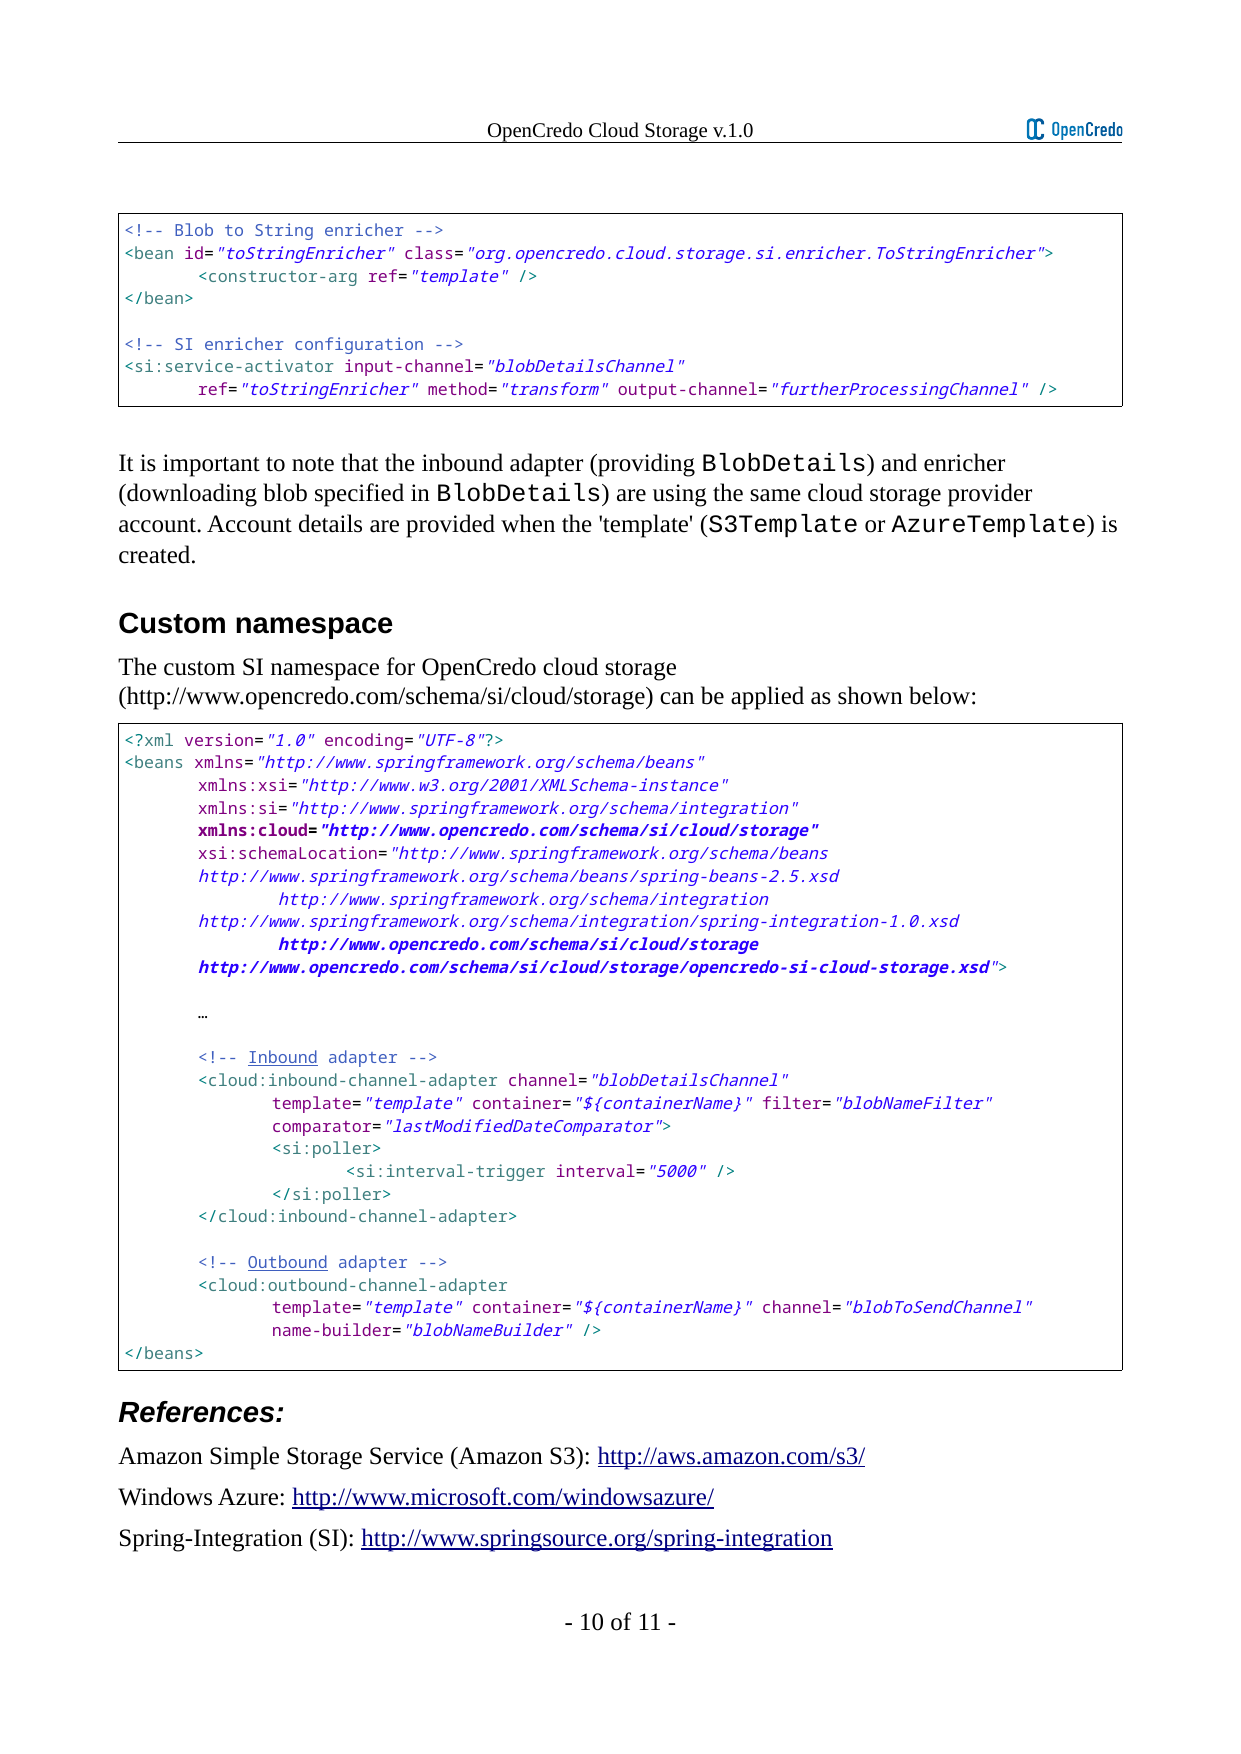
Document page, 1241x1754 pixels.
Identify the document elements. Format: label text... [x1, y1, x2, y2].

text The custom SI namespace for OpenCredo cloud storage (http://www.opencredo.com/schema/si/cloud/storage) can be applied as shown below: [118, 652, 1122, 710]
text Spring-Integration (SI): http://www.springsource.org/spring-integration [118, 1523, 1122, 1552]
subtitle Custom namespace [118, 606, 1122, 640]
picture [1026, 118, 1123, 140]
subtitle References: [118, 1395, 1122, 1428]
text Amazon Simple Storage Service (Amazon S3): http://aws.amazon.com/s3/ [118, 1441, 1122, 1470]
table_header <?xml version="1.0" encoding="UTF-8"?> <beans xmlns="http://www.springframework.org/schema/beans" xmlns:xsi="http://www.w3.org/2001/XMLSchema-instance" xmlns:si="http://www.springframework.org/schema/integration" xmlns:cloud="http://www.opencredo.com/schema/si/cloud/storage" xsi:schemaLocation="http://www.springframework.org/schema/beans http://www.springframework.org/schema/beans/spring-beans-2.5.xsd http://www.springframework.org/schema/integration http://www.springframework.org/schema/integration/spring-integration-1.0.xsd http://www.opencredo.com/schema/si/cloud/storage http://www.opencredo.com/schema/si/cloud/storage/opencredo-si-cloud-storage.xsd"> … <!-- Inbound adapter --> <cloud:inbound-channel-adapter channel="blobDetailsChannel" template="template" container="${containerName}" filter="blobNameFilter" comparator="lastModifiedDateComparator"> <si:poller> <si:interval-trigger interval="5000" /> </si:poller> </cloud:inbound-channel-adapter> <!-- Outbound adapter --> <cloud:outbound-channel-adapter template="template" container="${containerName}" channel="blobToSendChannel" name-builder="blobNameBuilder" /> </beans> [119, 724, 1122, 1370]
text Windows Azure: http://www.microsoft.com/windowsazure/ [118, 1482, 1122, 1511]
text It is important to note that the inbound adapter (providing BlobDetails) and enricher (downloading blob specified in BlobDetails) are using the same cloud storage provider account. Account details are provided when the 'template' (S3Template or AzureTemplate) is created. [118, 448, 1122, 569]
table_header <!-- Blob to String enricher --> <bean id="toStringEnricher" class="org.opencredo.cloud.storage.si.enricher.ToStringEnricher"> <constructor-arg ref="template" /> </bean> <!-- SI enricher configuration --> <si:service-activator input-channel="blobDetailsChannel" ref="toStringEnricher" method="transform" output-channel="furtherProcessingChannel" /> [119, 214, 1122, 406]
